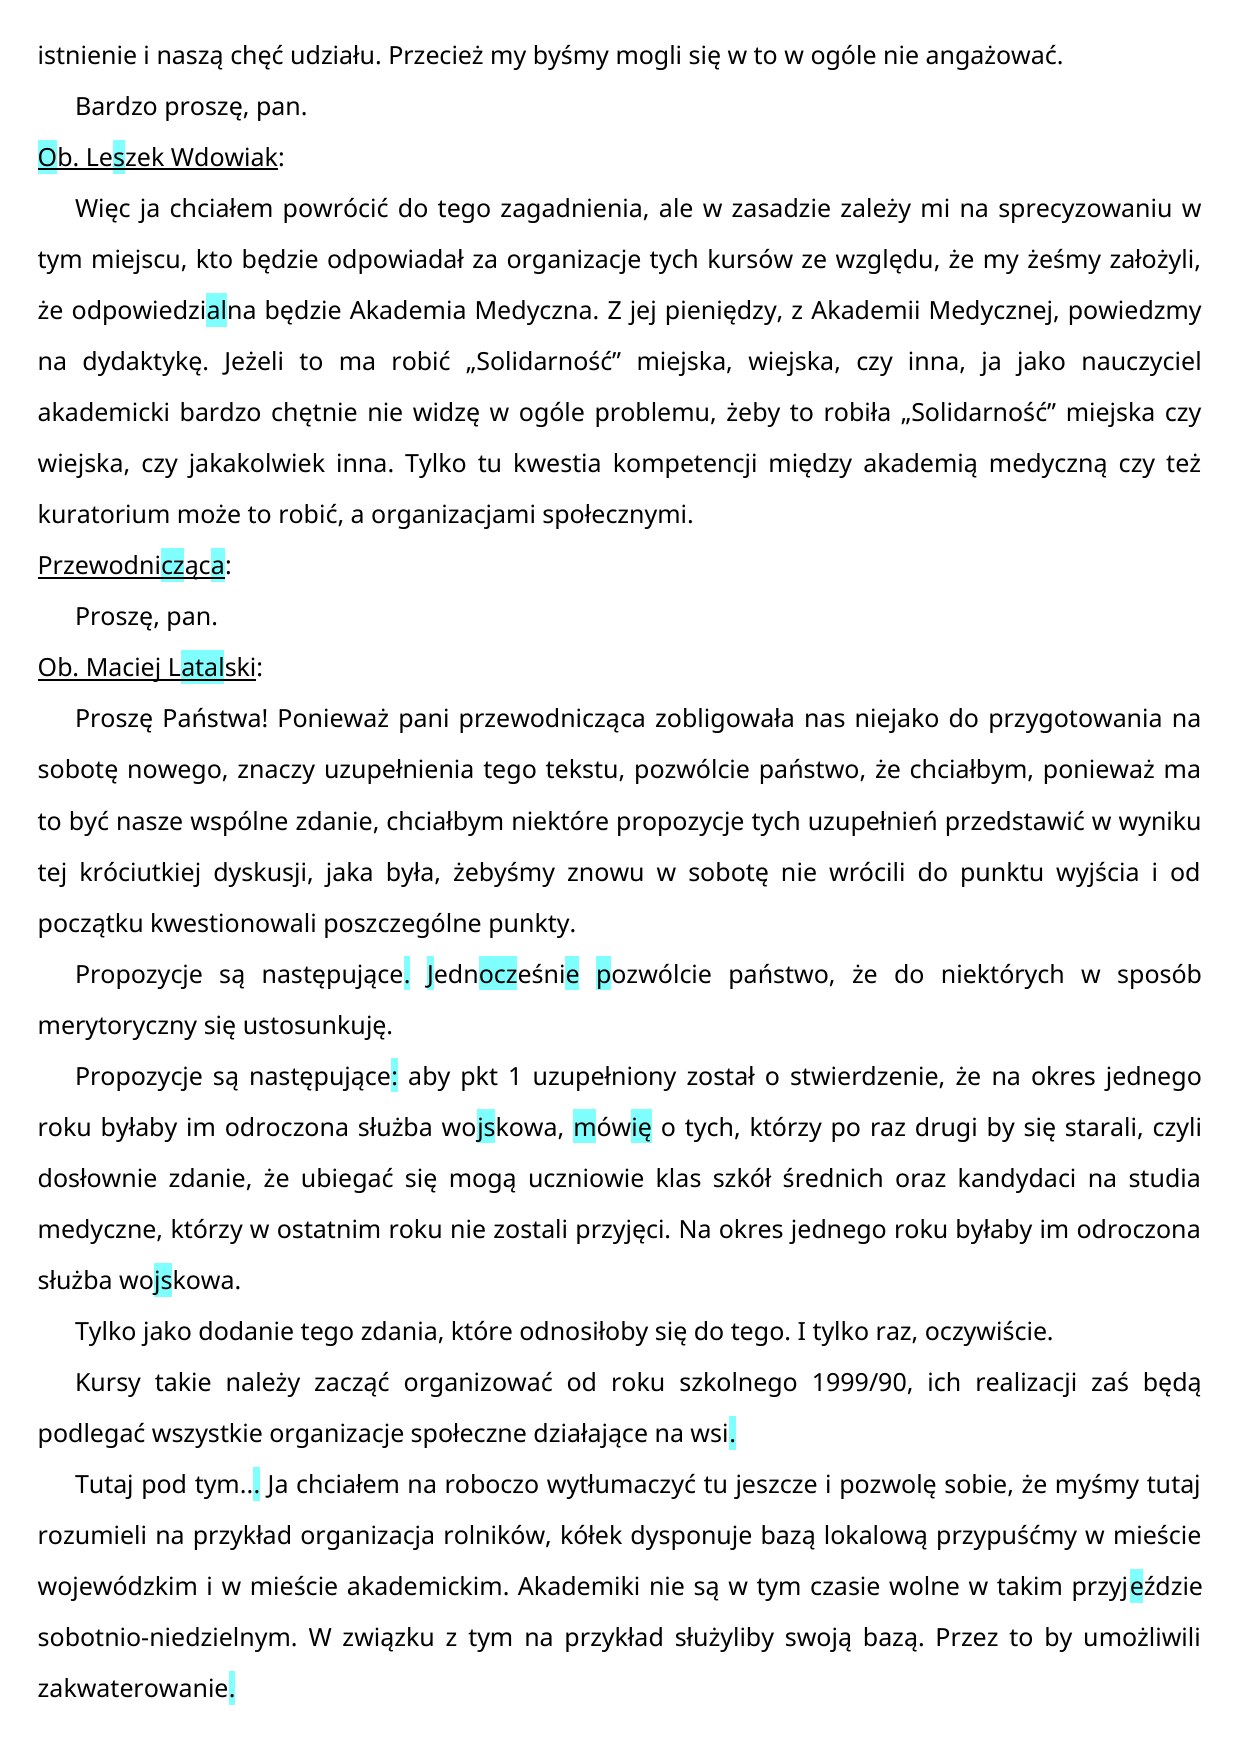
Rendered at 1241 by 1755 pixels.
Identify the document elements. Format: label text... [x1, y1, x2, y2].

text Przewodnicząca: [37, 548, 1203, 582]
text Tylko jako dodanie tego zdania, które odnosiłoby się do tego. I tylko raz, oczywiście. [37, 1313, 1203, 1348]
text Więc ja chciałem powrócić do tego zagadnienia, ale w zasadzie zależy mi na sprecyzowaniu w tym miejscu, kto będzie odpowiadał za organizacje tych kursów ze względu, że my żeśmy założyli, że odpowiedzialna będzie Akademia Medyczna. Z jej pieniędzy, z Akademii Medycznej, powiedzmy na dydaktykę. Jeżeli to ma robić „Solidarność” miejska, wiejska, czy inna, ja jako nauczyciel akademicki bardzo chętnie nie widzę w ogóle problemu, żeby to robiła „Solidarność” miejska czy wiejska, czy jakakolwiek inna. Tylko tu kwestia kompetencji między akademią medyczną czy też kuratorium może to robić, a organizacjami społecznymi. [37, 191, 1203, 531]
text Ob. Leszek Wdowiak: [37, 139, 1203, 174]
text Proszę Państwa! Ponieważ pani przewodnicząca zobligowała nas niejako do przygotowania na sobotę nowego, znaczy uzupełnienia tego tekstu, pozwólcie państwo, że chciałbym, ponieważ ma to być nasze wspólne zdanie, chciałbym niektóre propozycje tych uzupełnień przedstawić w wyniku tej króciutkiej dyskusji, jaka była, żebyśmy znowu w sobotę nie wrócili do punktu wyjścia i od początku kwestionowali poszczególne punkty. [37, 701, 1203, 939]
text Propozycje są następujące. Jednocześnie pozwólcie państwo, że do niektórych w sposób merytoryczny się ustosunkuję. [37, 956, 1203, 1041]
text Ob. Maciej Latalski: [37, 650, 1203, 684]
text Propozycje są następujące: aby pkt 1 uzupełniony został o stwierdzenie, że na okres jednego roku byłaby im odroczona służba wojskowa, mówię o tych, którzy po raz drugi by się starali, czyli dosłownie zdanie, że ubiegać się mogą uczniowie klas szkół średnich oraz kandydaci na studia medyczne, którzy w ostatnim roku nie zostali przyjęci. Na okres jednego roku byłaby im odroczona służba wojskowa. [37, 1058, 1203, 1297]
text Tutaj pod tym... Ja chciałem na roboczo wytłumaczyć tu jeszcze i pozwolę sobie, że myśmy tutaj rozumieli na przykład organizacja rolników, kółek dysponuje bazą lokalową przypuśćmy w mieście wojewódzkim i w mieście akademickim. Akademiki nie są w tym czasie wolne w takim przyjeździe sobotnio-niedzielnym. W związku z tym na przykład służyliby swoją bazą. Przez to by umożliwili zakwaterowanie. [37, 1467, 1203, 1705]
text Proszę, pan. [37, 599, 1203, 633]
text Bardzo proszę, pan. [37, 88, 1203, 123]
text istnienie i naszą chęć udziału. Przecież my byśmy mogli się w to w ogóle nie angażować. [37, 37, 1203, 72]
text Kursy takie należy zacząć organizować od roku szkolnego 1999/90, ich realizacji zaś będą podlegać wszystkie organizacje społeczne działające na wsi. [37, 1364, 1203, 1450]
